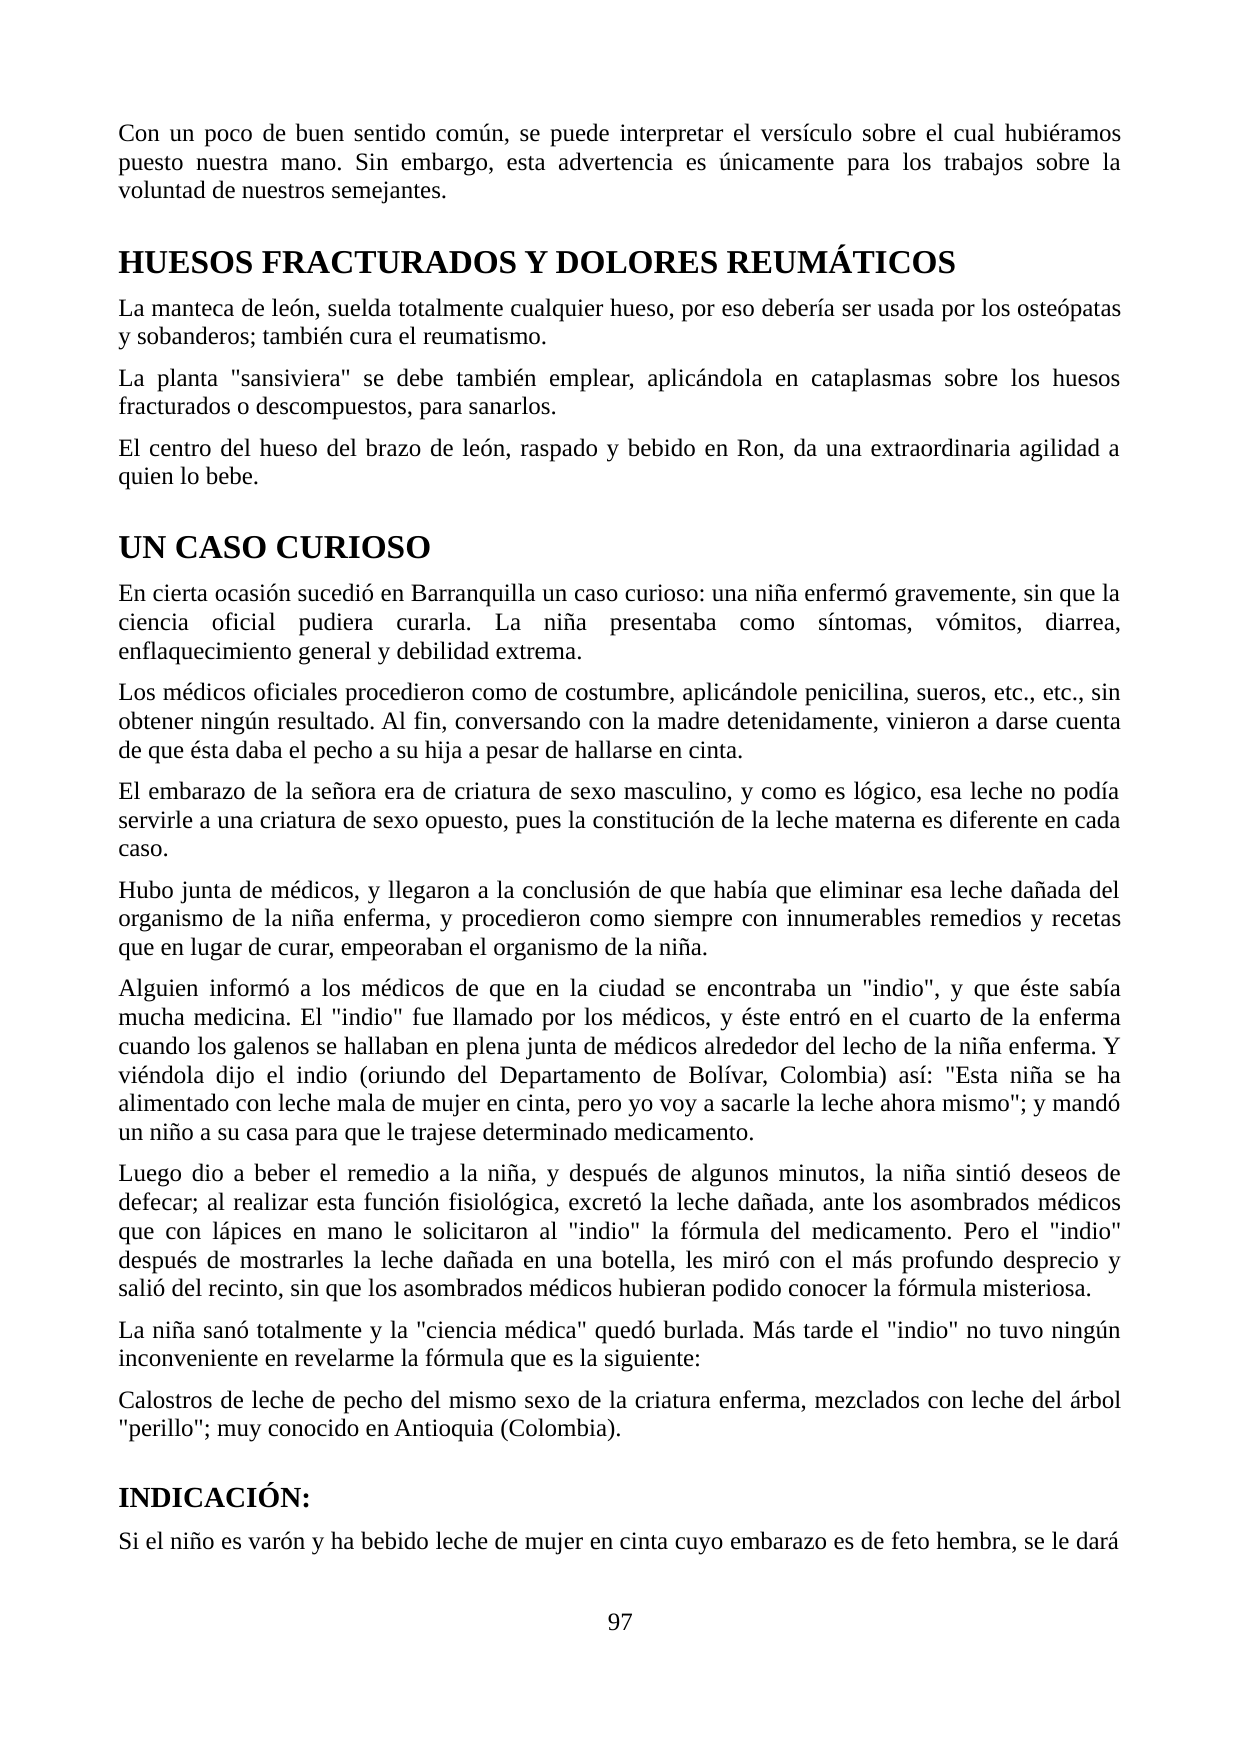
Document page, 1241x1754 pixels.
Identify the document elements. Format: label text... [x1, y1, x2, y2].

text La niña sanó totalmente y la "ciencia médica" quedó burlada. Más tarde el "indio" no tuvo ningún inconveniente en revelarme la fórmula que es la siguiente: [118, 1315, 1122, 1372]
text En cierta ocasión sucedió en Barranquilla un caso curioso: una niña enfermó gravemente, sin que la ciencia oficial pudiera curarla. La niña presentaba como síntomas, vómitos, diarrea, enflaquecimiento general y debilidad extrema. [118, 578, 1122, 665]
text Hubo junta de médicos, y llegaron a la conclusión de que había que eliminar esa leche dañada del organismo de la niña enferma, y procedieron como siempre con innumerables remedios y recetas que en lugar de curar, empeoraban el organismo de la niña. [118, 875, 1122, 961]
subtitle HUESOS FRACTURADOS Y DOLORES REUMÁTICOS [118, 242, 1122, 280]
text El centro del hueso del brazo de león, raspado y bebido en Ron, da una extraordinaria agilidad a quien lo bebe. [118, 433, 1122, 490]
text Los médicos oficiales procedieron como de costumbre, aplicándole penicilina, sueros, etc., etc., sin obtener ningún resultado. Al fin, conversando con la madre detenidamente, vinieron a darse cuenta de que ésta daba el pecho a su hija a pesar de hallarse en cinta. [118, 677, 1122, 763]
text Si el niño es varón y ha bebido leche de mujer en cinta cuyo embarazo es de feto hembra, se le dará [118, 1526, 1122, 1554]
text Luego dio a beber el remedio a la niña, y después de algunos minutos, la niña sintió deseos de defecar; al realizar esta función fisiológica, excretó la leche dañada, ante los asombrados médicos que con lápices en mano le solicitaron al "indio" la fórmula del medicamento. Pero el "indio" después de mostrarles la leche dañada en una botella, les miró con el más profundo desprecio y salió del recinto, sin que los asombrados médicos hubieran podido conocer la fórmula misteriosa. [118, 1158, 1122, 1302]
text La planta "sansiviera" se debe también emplear, aplicándola en cataplasmas sobre los huesos fracturados o descompuestos, para sanarlos. [118, 363, 1122, 420]
text Calostros de leche de pecho del mismo sexo de la criatura enferma, mezclados con leche del árbol "perillo"; muy conocido en Antioquia (Colombia). [118, 1385, 1122, 1442]
text Con un poco de buen sentido común, se puede interpretar el versículo sobre el cual hubiéramos puesto nuestra mano. Sin embargo, esta advertencia es únicamente para los trabajos sobre la voluntad de nuestros semejantes. [118, 118, 1122, 204]
text Alguien informó a los médicos de que en la ciudad se encontraba un "indio", y que éste sabía mucha medicina. El "indio" fue llamado por los médicos, y éste entró en el cuarto de la enferma cuando los galenos se hallaban en plena junta de médicos alrededor del lecho de la niña enferma. Y viéndola dijo el indio (oriundo del Departamento de Bolívar, Colombia) así: "Esta niña se ha alimentado con leche mala de mujer en cinta, pero yo voy a sacarle la leche ahora mismo"; y mandó un niño a su casa para que le trajese determinado medicamento. [118, 973, 1122, 1146]
text El embarazo de la señora era de criatura de sexo masculino, y como es lógico, esa leche no podía servirle a una criatura de sexo opuesto, pues la constitución de la leche materna es diferente en cada caso. [118, 776, 1122, 862]
text La manteca de león, suelda totalmente cualquier hueso, por eso debería ser usada por los osteópatas y sobanderos; también cura el reumatismo. [118, 293, 1122, 350]
subtitle UN CASO CURIOSO [118, 528, 1122, 566]
subtitle INDICACIÓN: [118, 1480, 1122, 1513]
